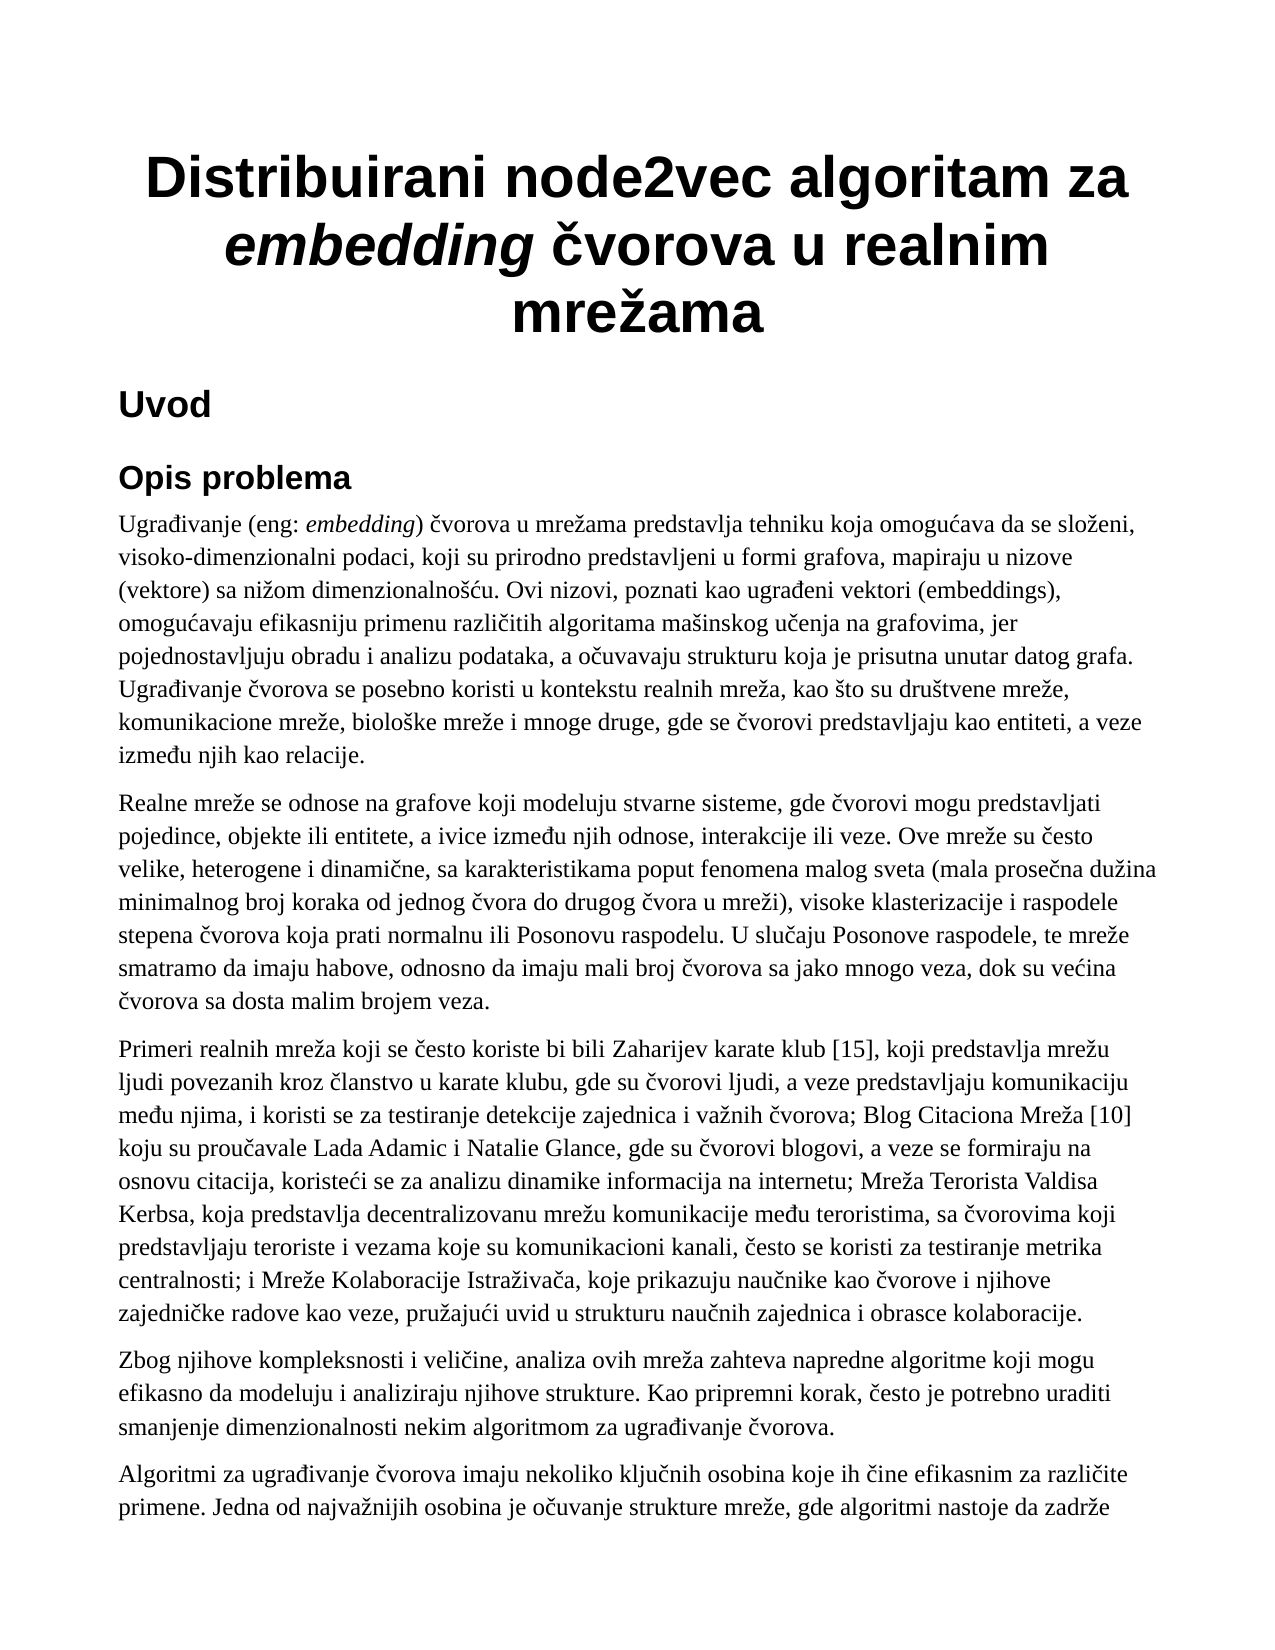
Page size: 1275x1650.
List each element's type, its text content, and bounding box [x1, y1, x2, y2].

text Primeri realnih mreža koji se često koriste bi bili Zaharijev karate klub [15], koji predstavlja mrežu ljudi povezanih kroz članstvo u karate klubu, gde su čvorovi ljudi, a veze predstavljaju komunikaciju među njima, i koristi se za testiranje detekcije zajednica i važnih čvorova; Blog Citaciona Mreža [10] koju su proučavale Lada Adamic i Natalie Glance, gde su čvorovi blogovi, a veze se formiraju na osnovu citacija, koristeći se za analizu dinamike informacija na internetu; Mreža Terorista Valdisa Kerbsa, koja predstavlja decentralizovanu mrežu komunikacije među teroristima, sa čvorovima koji predstavljaju teroriste i vezama koje su komunikacioni kanali, često se koristi za testiranje metrika centralnosti; i Mreže Kolaboracije Istraživača, koje prikazuju naučnike kao čvorove i njihove zajedničke radove kao veze, pružajući uvid u strukturu naučnih zajednica i obrasce kolaboracije. [118, 1034, 1157, 1327]
text Algoritmi za ugrađivanje čvorova imaju nekoliko ključnih osobina koje ih čine efikasnim za različite primene. Jedna od najvažnijih osobina je očuvanje strukture mreže, gde algoritmi nastoje da zadrže [118, 1459, 1157, 1521]
subtitle Opis problema [118, 458, 1157, 497]
subtitle Uvod [118, 382, 1157, 425]
text Zbog njihove kompleksnosti i veličine, analiza ovih mreža zahteva napredne algoritme koji mogu efikasno da modeluju i analiziraju njihove strukture. Kao pripremni korak, često je potrebno uraditi smanjenje dimenzionalnosti nekim algoritmom za ugrađivanje čvorova. [118, 1346, 1157, 1440]
text Realne mreže se odnose na grafove koji modeluju stvarne sisteme, gde čvorovi mogu predstavljati pojedince, objekte ili entitete, a ivice između njih odnose, interakcije ili veze. Ove mreže su često velike, heterogene i dinamične, sa karakteristikama poput fenomena malog sveta (mala prosečna dužina minimalnog broj koraka od jednog čvora do drugog čvora u mreži), visoke klasterizacije i raspodele stepena čvorova koja prati normalnu ili Posonovu raspodelu. U slučaju Posonove raspodele, te mreže smatramo da imaju habove, odnosno da imaju mali broj čvorova sa jako mnogo veza, dok su većina čvorova sa dosta malim brojem veza. [118, 788, 1157, 1015]
title Distribuirani node2vec algoritam za embedding čvorova u realnim mrežama [118, 143, 1157, 344]
text Ugrađivanje (eng: embedding) čvorova u mrežama predstavlja tehniku koja omogućava da se složeni, visoko-dimenzionalni podaci, koji su prirodno predstavljeni u formi grafova, mapiraju u nizove (vektore) sa nižom dimenzionalnošću. Ovi nizovi, poznati kao ugrađeni vektori (embeddings), omogućavaju efikasniju primenu različitih algoritama mašinskog učenja na grafovima, jer pojednostavljuju obradu i analizu podataka, a očuvavaju strukturu koja je prisutna unutar datog grafa. Ugrađivanje čvorova se posebno koristi u kontekstu realnih mreža, kao što su društvene mreže, komunikacione mreže, biološke mreže i mnoge druge, gde se čvorovi predstavljaju kao entiteti, a veze između njih kao relacije. [118, 509, 1157, 769]
